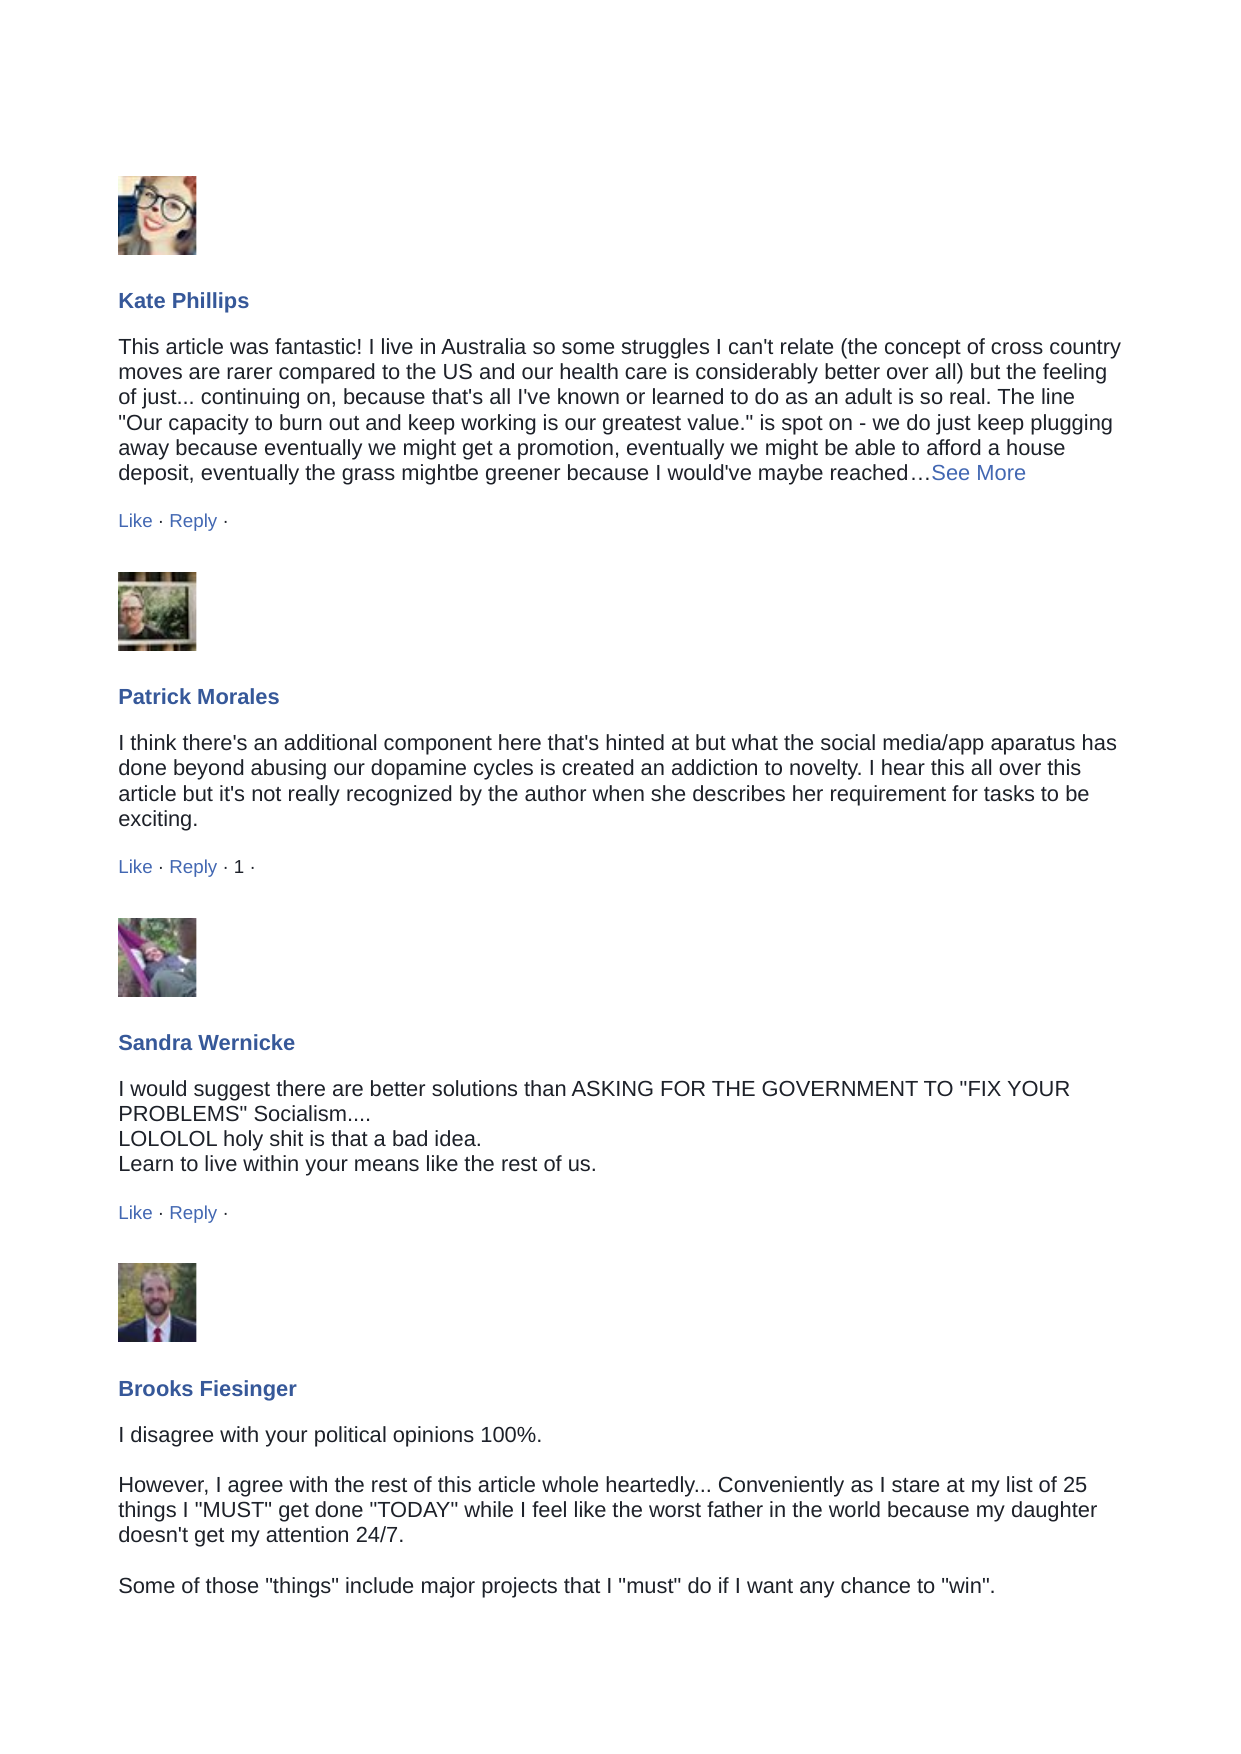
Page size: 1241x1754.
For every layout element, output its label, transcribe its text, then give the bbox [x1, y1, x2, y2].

text This article was fantastic! I live in Australia so some struggles I can't relate (the concept of cross country moves are rarer compared to the US and our health care is considerably better over all) but the feeling of just... continuing on, because that's all I've known or learned to do as an adult is so real. The line "Our capacity to burn out and keep working is our greatest value." is spot on - we do just keep plugging away because eventually we might get a promotion, eventually we might be able to afford a house deposit, eventually the grass mightbe greener because I would've maybe reached…See More [118, 334, 1122, 485]
text Kate Phillips [118, 288, 1122, 313]
text I think there's an additional component here that's hinted at but what the social media/app aparatus has done beyond abusing our dopamine cycles is created an addiction to novelty. I hear this all over this article but it's not really recognized by the author when she describes her requirement for tasks to be exciting. [118, 730, 1122, 831]
text Sandra Wernicke [118, 1030, 1122, 1055]
text Brooks Fiesinger [118, 1375, 1122, 1401]
picture [118, 176, 197, 255]
text I disagree with your political opinions 100%. However, I agree with the rest of this article whole heartedly... Conveniently as I stare at my list of 25 things I "MUST" get done "TODAY" while I feel like the worst father in the world because my daughter doesn't get my attention 24/7. Some of those "things" include major projects that I "must" do if I want any chance to "win". [118, 1421, 1122, 1623]
text Patrick Morales [118, 684, 1122, 709]
text Like · Reply · 1 · [118, 856, 1116, 877]
text I would suggest there are better solutions than ASKING FOR THE GOVERNMENT TO "FIX YOUR PROBLEMS" Socialism.... LOLOLOL holy shit is that a bad idea. Learn to live within your means like the rest of us. [118, 1076, 1122, 1177]
picture [118, 572, 197, 651]
text Like · Reply · [118, 1202, 1122, 1223]
picture [118, 918, 197, 997]
text Like · Reply · [118, 510, 1122, 532]
picture [118, 1263, 197, 1342]
